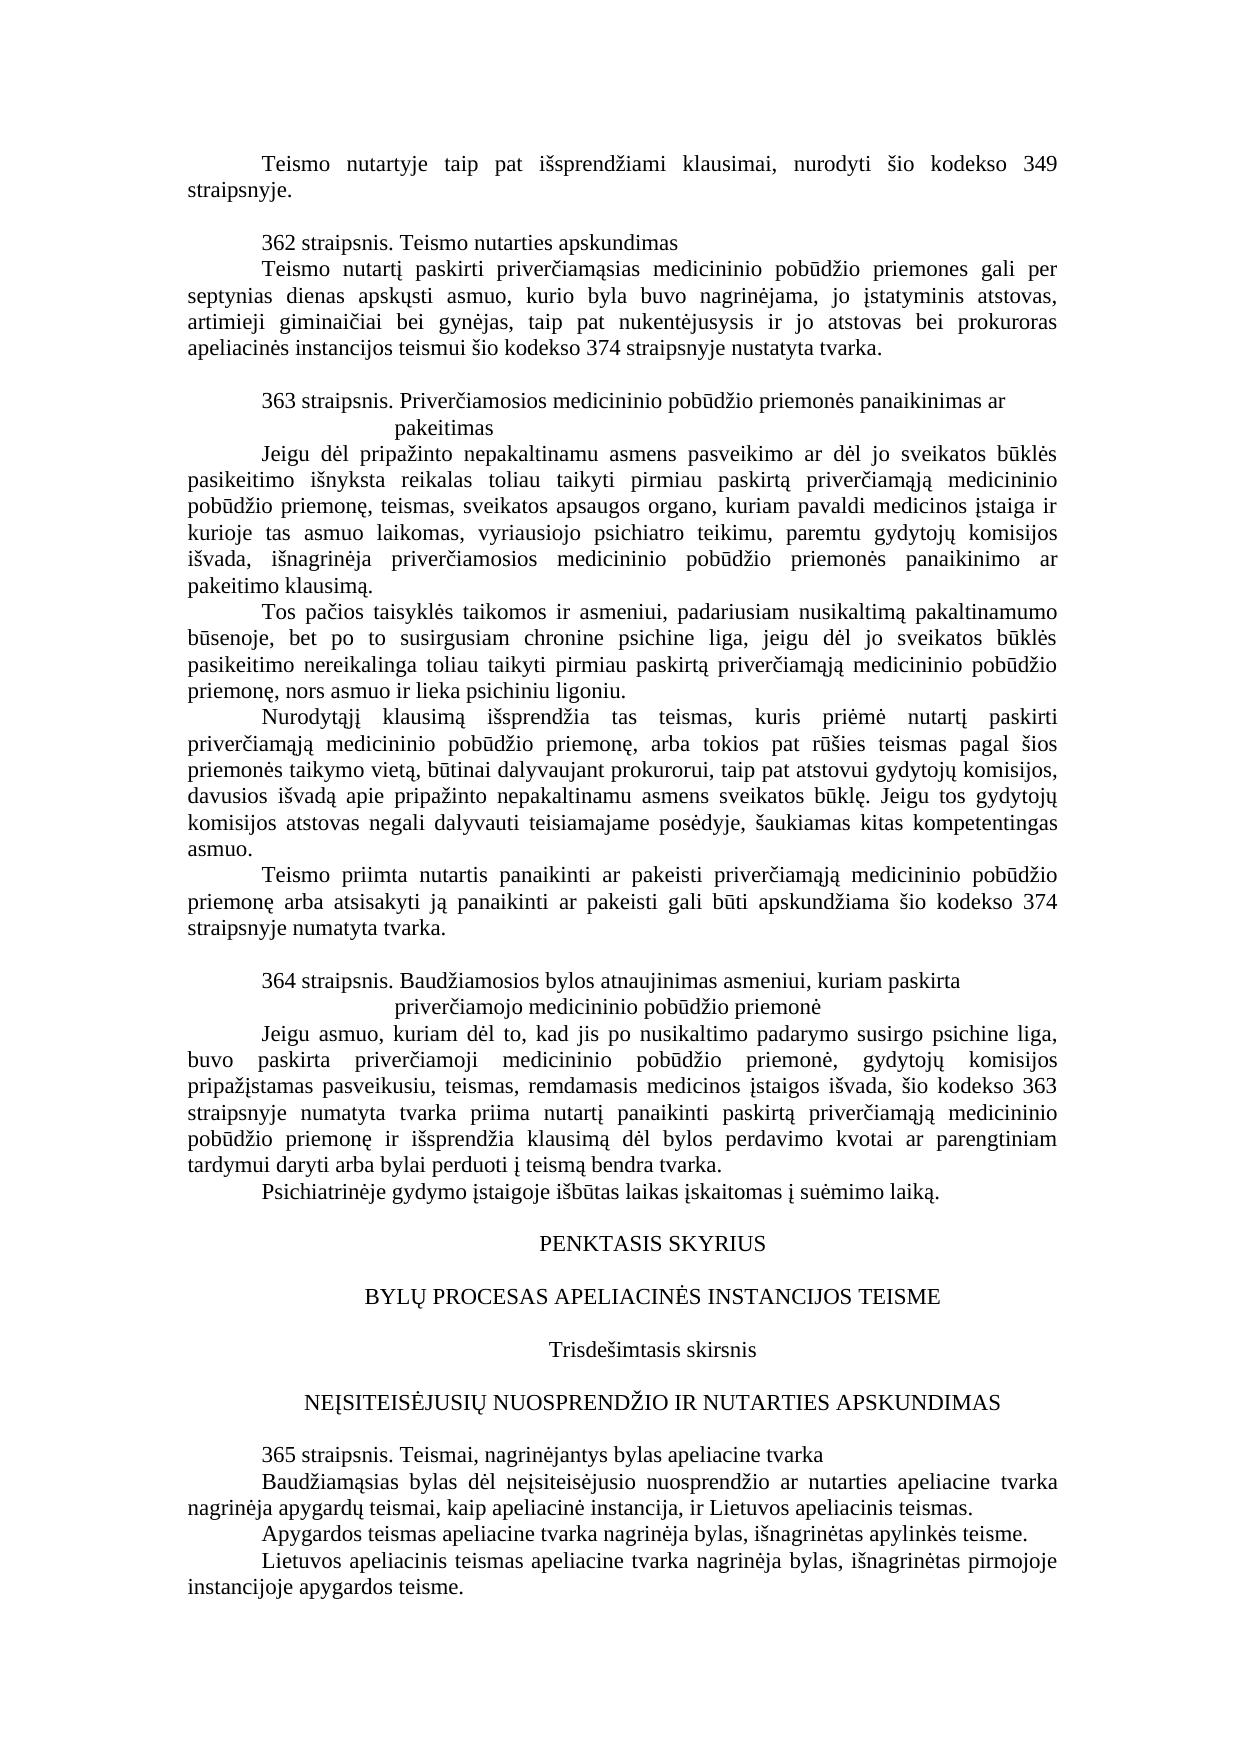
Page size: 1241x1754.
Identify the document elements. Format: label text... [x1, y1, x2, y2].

text Tos pačios taisyklės taikomos ir asmeniui, padariusiam nusikaltimą pakaltinamumo būsenoje, bet po to susirgusiam chronine psichine liga, jeigu dėl jo sveikatos būklės pasikeitimo nereikalinga toliau taikyti pirmiau paskirtą priverčiamąją medicininio pobūdžio priemonę, nors asmuo ir lieka psichiniu ligoniu. [187, 598, 1059, 703]
text pakeitimas [394, 413, 1059, 440]
text Baudžiamąsias bylas dėl neįsiteisėjusio nuosprendžio ar nutarties apeliacine tvarka nagrinėja apygardų teismai, kaip apeliacinė instancija, ir Lietuvos apeliacinis teismas. [187, 1468, 1059, 1520]
text Teismo priimta nutartis panaikinti ar pakeisti priverčiamąją medicininio pobūdžio priemonę arba atsisakyti ją panaikinti ar pakeisti gali būti apskundžiama šio kodekso 374 straipsnyje numatyta tvarka. [187, 862, 1059, 941]
text Trisdešimtasis skirsnis [187, 1336, 1059, 1362]
text Psichiatrinėje gydymo įstaigoje išbūtas laikas įskaitomas į suėmimo laiką. [187, 1178, 1059, 1204]
text Apygardos teismas apeliacine tvarka nagrinėja bylas, išnagrinėtas apylinkės teisme. [187, 1520, 1059, 1547]
text 365 straipsnis. Teismai, nagrinėjantys bylas apeliacine tvarka [187, 1441, 1059, 1468]
text Nurodytąjį klausimą išsprendžia tas teismas, kuris priėmė nutartį paskirti priverčiamąją medicininio pobūdžio priemonę, arba tokios pat rūšies teismas pagal šios priemonės taikymo vietą, būtinai dalyvaujant prokurorui, taip pat atstovui gydytojų komisijos, davusios išvadą apie pripažinto nepakaltinamu asmens sveikatos būklę. Jeigu tos gydytojų komisijos atstovas negali dalyvauti teisiamajame posėdyje, šaukiamas kitas kompetentingas asmuo. [187, 703, 1059, 862]
text 362 straipsnis. Teismo nutarties apskundimas [187, 229, 1059, 255]
text 364 straipsnis. Baudžiamosios bylos atnaujinimas asmeniui, kuriam paskirta [261, 967, 1059, 993]
text Jeigu asmuo, kuriam dėl to, kad jis po nusikaltimo padarymo susirgo psichine liga, buvo paskirta priverčiamoji medicininio pobūdžio priemonė, gydytojų komisijos pripažįstamas pasveikusiu, teismas, remdamasis medicinos įstaigos išvada, šio kodekso 363 straipsnyje numatyta tvarka priima nutartį panaikinti paskirtą priverčiamąją medicininio pobūdžio priemonę ir išsprendžia klausimą dėl bylos perdavimo kvotai ar parengtiniam tardymui daryti arba bylai perduoti į teismą bendra tvarka. [187, 1020, 1059, 1178]
text NEĮSITEISĖJUSIŲ NUOSPRENDŽIO IR NUTARTIES APSKUNDIMAS [187, 1389, 1059, 1415]
text BYLŲ PROCESAS APELIACINĖS INSTANCIJOS TEISME [187, 1283, 1059, 1309]
text Lietuvos apeliacinis teismas apeliacine tvarka nagrinėja bylas, išnagrinėtas pirmojoje instancijoje apygardos teisme. [187, 1547, 1059, 1599]
text Teismo nutartį paskirti priverčiamąsias medicininio pobūdžio priemones gali per septynias dienas apskųsti asmuo, kurio byla buvo nagrinėjama, jo įstatyminis atstovas, artimieji giminaičiai bei gynėjas, taip pat nukentėjusysis ir jo atstovas bei prokuroras apeliacinės instancijos teismui šio kodekso 374 straipsnyje nustatyta tvarka. [187, 255, 1059, 361]
text Jeigu dėl pripažinto nepakaltinamu asmens pasveikimo ar dėl jo sveikatos būklės pasikeitimo išnyksta reikalas toliau taikyti pirmiau paskirtą priverčiamąją medicininio pobūdžio priemonę, teismas, sveikatos apsaugos organo, kuriam pavaldi medicinos įstaiga ir kurioje tas asmuo laikomas, vyriausiojo psichiatro teikimu, paremtu gydytojų komisijos išvada, išnagrinėja priverčiamosios medicininio pobūdžio priemonės panaikinimo ar pakeitimo klausimą. [187, 440, 1059, 598]
text PENKTASIS SKYRIUS [187, 1231, 1059, 1257]
text Teismo nutartyje taip pat išsprendžiami klausimai, nurodyti šio kodekso 349 straipsnyje. [187, 150, 1059, 203]
text priverčiamojo medicininio pobūdžio priemonė [394, 993, 1059, 1020]
text 363 straipsnis. Priverčiamosios medicininio pobūdžio priemonės panaikinimas ar [261, 387, 1059, 413]
